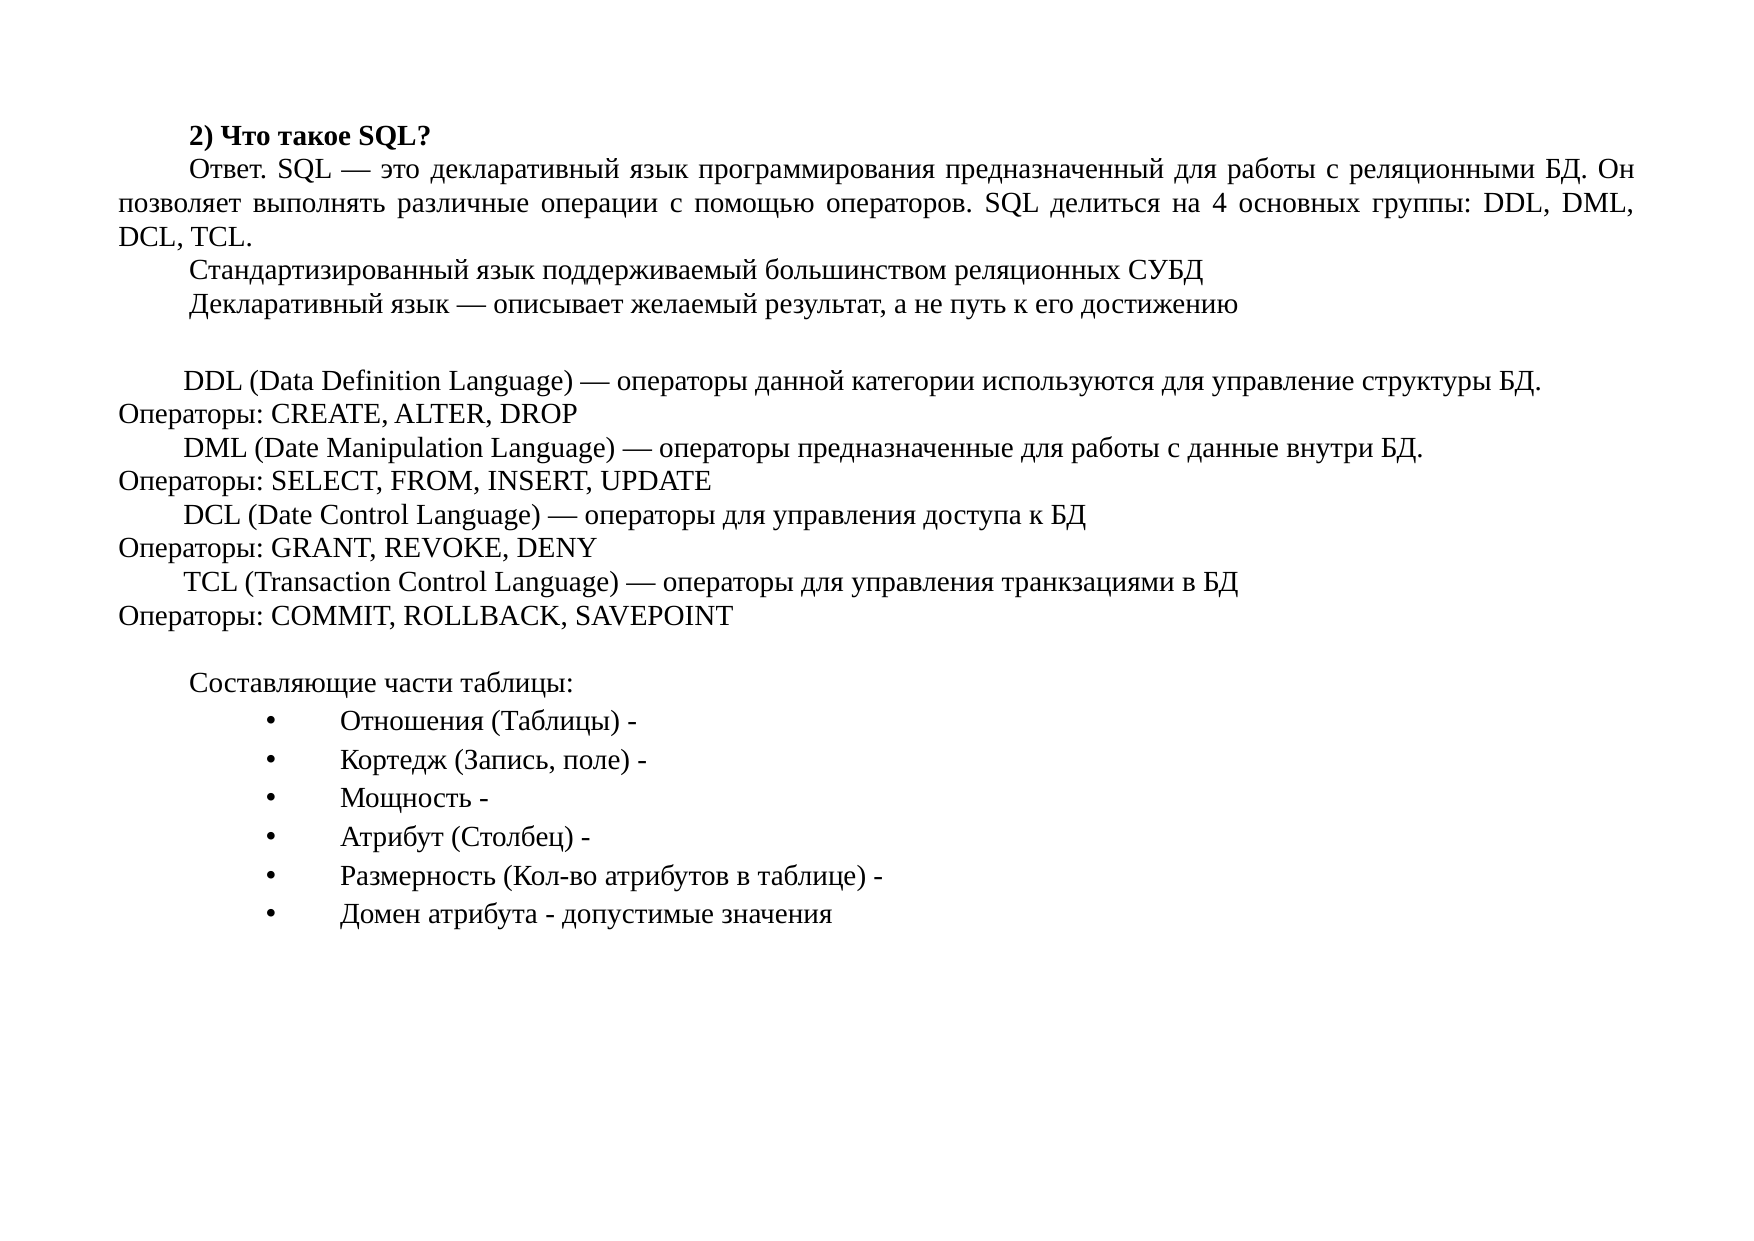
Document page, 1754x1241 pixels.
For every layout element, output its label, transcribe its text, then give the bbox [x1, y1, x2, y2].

text Составляющие части таблицы: [118, 665, 1636, 698]
list Атрибут (Столбец) - [118, 819, 1636, 853]
list Домен атрибута - допустимые значения [118, 897, 1636, 930]
list Мощность - [118, 781, 1636, 814]
list Кортедж (Запись, поле) - [118, 742, 1636, 776]
text Декларативный язык — описывает желаемый результат, а не путь к его достижению [118, 286, 1636, 319]
text Операторы: CREATE, ALTER, DROP [118, 396, 1636, 430]
text DCL (Date Control Language) — операторы для управления доступа к БД [118, 497, 1636, 531]
text Ответ. SQL — это декларативный язык программирования предназначенный для работы с реляционными БД. Он позволяет выполнять различные операции с помощью операторов. SQL делиться на 4 основных группы: DDL, DML, DCL, TCL. [118, 152, 1636, 252]
text DDL (Data Definition Language) — операторы данной категории используются для управление структуры БД. [118, 363, 1636, 396]
text Операторы: GRANT, REVOKE, DENY [118, 531, 1636, 564]
text Операторы: COMMIT, ROLLBACK, SAVEPOINT [118, 598, 1636, 631]
text Операторы: SELECT, FROM, INSERT, UPDATE [118, 463, 1636, 497]
text 2) Что такое SQL? [118, 118, 1636, 152]
list Размерность (Кол-во атрибутов в таблице) - [118, 858, 1636, 892]
text TCL (Transaction Control Language) — операторы для управления транкзациями в БД [118, 564, 1636, 598]
text DML (Date Manipulation Language) — операторы предназначенные для работы с данные внутри БД. [118, 430, 1636, 463]
list Отношения (Таблицы) - [118, 703, 1636, 737]
text Стандартизированный язык поддерживаемый большинством реляционных СУБД [118, 252, 1636, 286]
